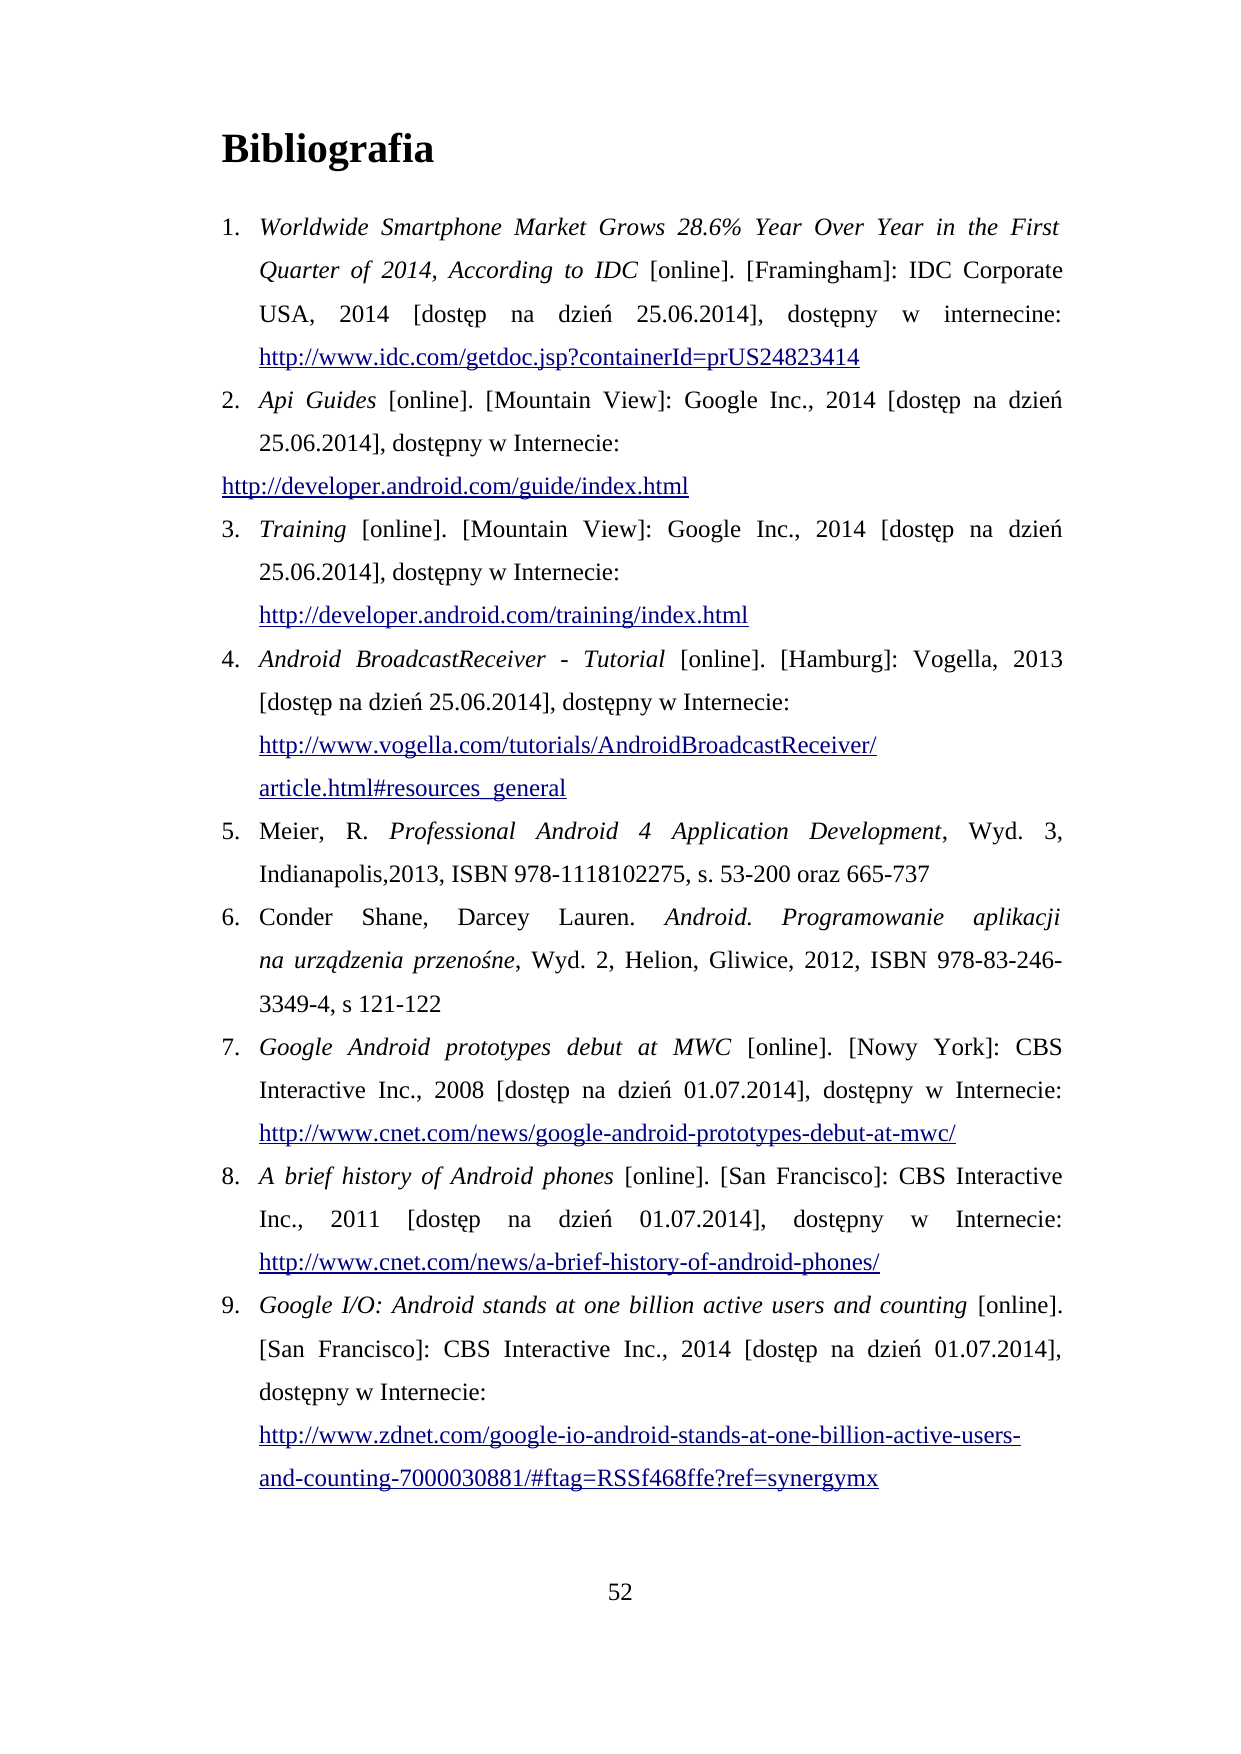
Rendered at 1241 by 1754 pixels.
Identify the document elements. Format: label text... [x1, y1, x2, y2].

list Google I/O: Android stands at one billion active users and counting [online]. [San Francisco]: CBS Interactive Inc., 2014 [dostęp na dzień 01.07.2014], dostępny w Internecie: [221, 1291, 1063, 1406]
text http://www.vogella.com/tutorials/AndroidBroadcastReceiver/article.html#resources_general [259, 730, 1063, 802]
list Meier, R. Professional Android 4 Application Development, Wyd. 3, Indianapolis,2013, ISBN 978-1118102275, s. 53-200 oraz 665-737 [221, 816, 1063, 888]
text http://www.zdnet.com/google-io-android-stands-at-one-billion-active-users-and-counting-7000030881/#ftag=RSSf468ffe?ref=synergymx [259, 1420, 1063, 1492]
list Training [online]. [Mountain View]: Google Inc., 2014 [dostęp na dzień 25.06.2014], dostępny w Internecie: [221, 514, 1063, 586]
list Worldwide Smartphone Market Grows 28.6% Year Over Year in the First Quarter of 2014, According to IDC [online]. [Framingham]: IDC Corporate USA, 2014 [dostęp na dzień 25.06.2014], dostępny w internecine: http://www.idc.com/getdoc.jsp?containerId=prUS24823414 [221, 212, 1063, 371]
text http://developer.android.com/training/index.html [259, 601, 1063, 629]
text http://developer.android.com/guide/index.html [222, 471, 1063, 500]
list Api Guides [online]. [Mountain View]: Google Inc., 2014 [dostęp na dzień 25.06.2014], dostępny w Internecie: [221, 385, 1063, 457]
list Conder Shane, Darcey Lauren. Android. Programowanie aplikacji na urządzenia przenośne, Wyd. 2, Helion, Gliwice, 2012, ISBN 978-83-246-3349-4, s 121-122 [221, 902, 1063, 1017]
subtitle Bibliografia [221, 124, 1063, 172]
list A brief history of Android phones [online]. [San Francisco]: CBS Interactive Inc., 2011 [dostęp na dzień 01.07.2014], dostępny w Internecie: http://www.cnet.com/news/a-brief-history-of-android-phones/ [221, 1161, 1063, 1276]
list Android BroadcastReceiver - Tutorial [online]. [Hamburg]: Vogella, 2013 [dostęp na dzień 25.06.2014], dostępny w Internecie: [221, 644, 1063, 716]
list Google Android prototypes debut at MWC [online]. [Nowy York]: CBS Interactive Inc., 2008 [dostęp na dzień 01.07.2014], dostępny w Internecie: http://www.cnet.com/news/google-android-prototypes-debut-at-mwc/ [221, 1032, 1063, 1147]
